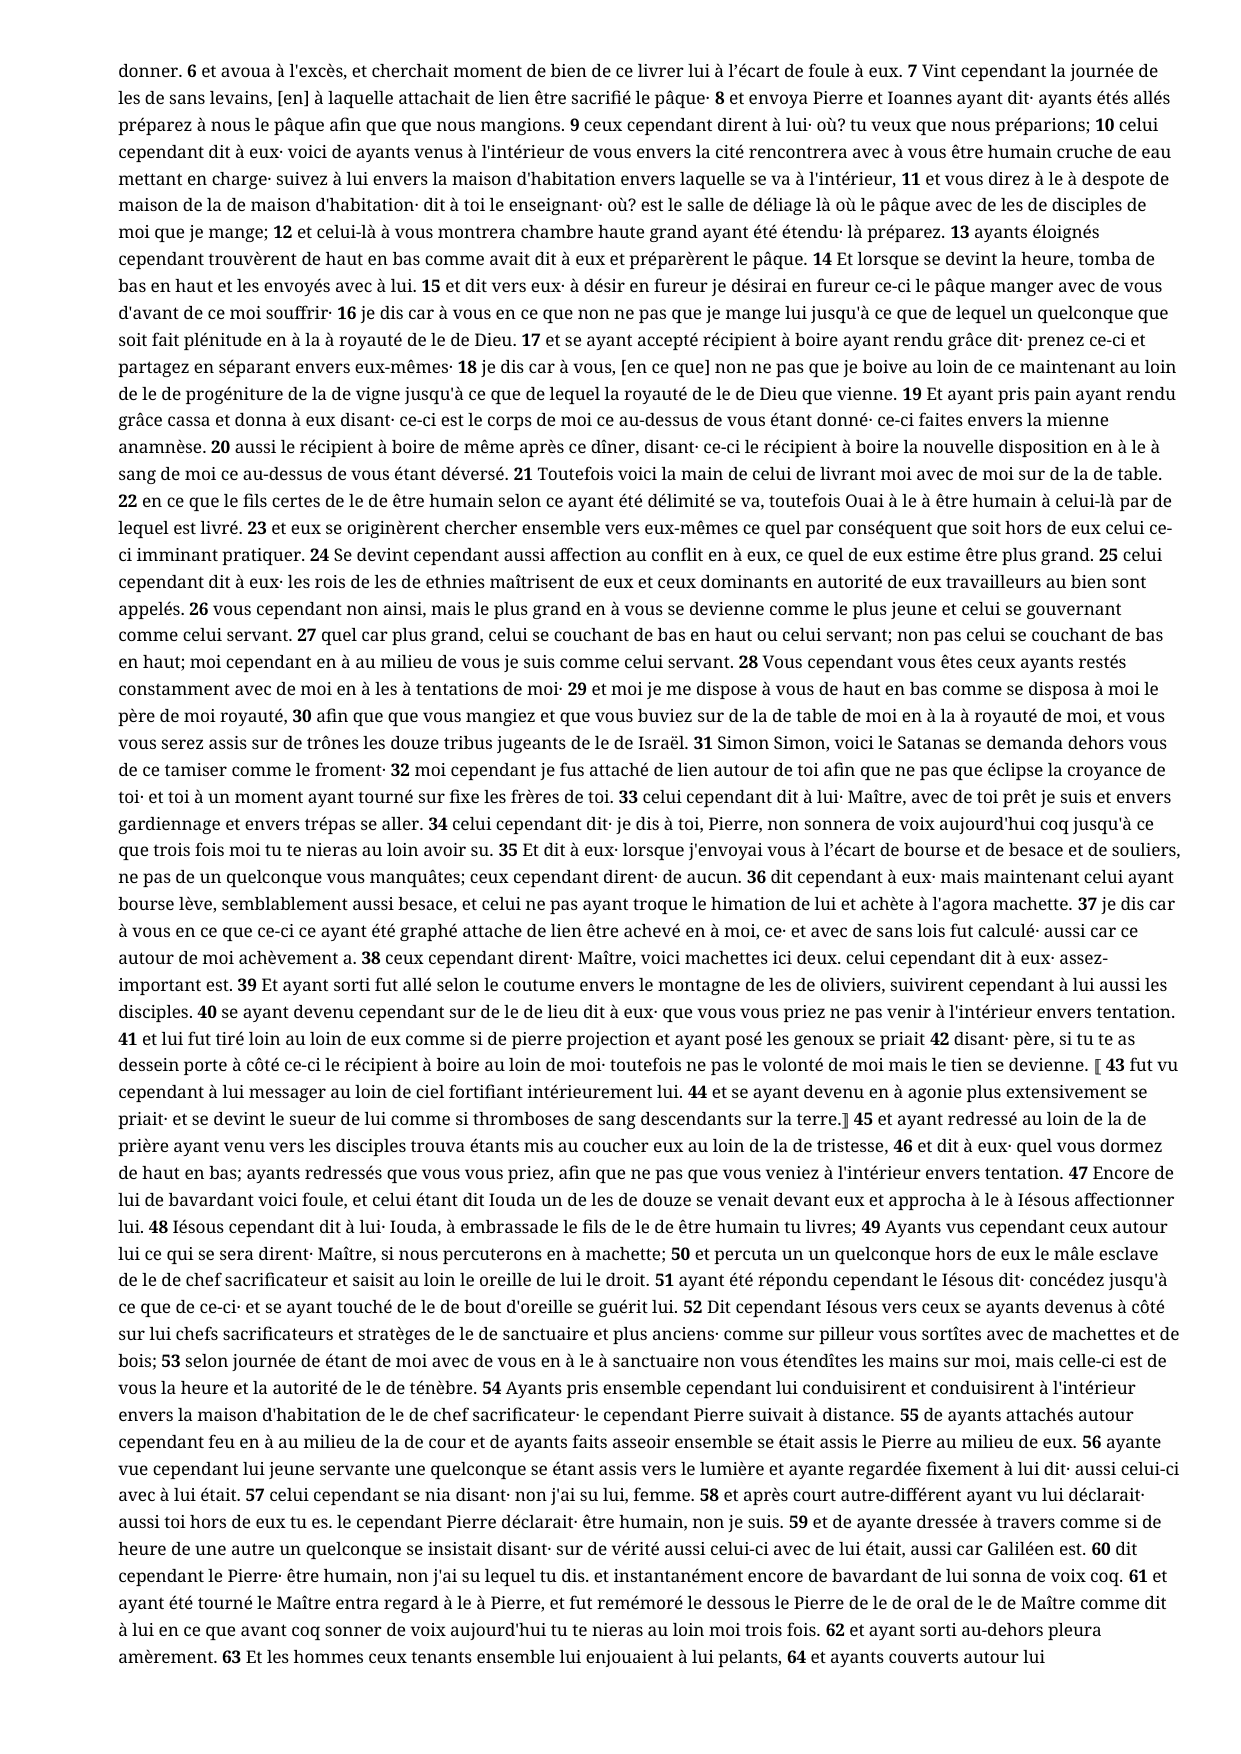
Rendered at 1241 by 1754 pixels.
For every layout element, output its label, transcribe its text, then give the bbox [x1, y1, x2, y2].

text donner. 6 et avoua à l'excès, et cherchait moment de bien de ce livrer lui à l’écart de foule à eux. 7 Vint cependant la journée de les de sans levains, [en] à laquelle attachait de lien être sacrifié le pâque· 8 et envoya Pierre et Ioannes ayant dit· ayants étés allés préparez à nous le pâque afin que que nous mangions. 9 ceux cependant dirent à lui· où? tu veux que nous préparions; 10 celui cependant dit à eux· voici de ayants venus à l'intérieur de vous envers la cité rencontrera avec à vous être humain cruche de eau mettant en charge· suivez à lui envers la maison d'habitation envers laquelle se va à l'intérieur, 11 et vous direz à le à despote de maison de la de maison d'habitation· dit à toi le enseignant· où? est le salle de déliage là où le pâque avec de les de disciples de moi que je mange; 12 et celui-là à vous montrera chambre haute grand ayant été étendu· là préparez. 13 ayants éloignés cependant trouvèrent de haut en bas comme avait dit à eux et préparèrent le pâque. 14 Et lorsque se devint la heure, tomba de bas en haut et les envoyés avec à lui. 15 et dit vers eux· à désir en fureur je désirai en fureur ce-ci le pâque manger avec de vous d'avant de ce moi souffrir· 16 je dis car à vous en ce que non ne pas que je mange lui jusqu'à ce que de lequel un quelconque que soit fait plénitude en à la à royauté de le de Dieu. 17 et se ayant accepté récipient à boire ayant rendu grâce dit· prenez ce-ci et partagez en séparant envers eux-mêmes· 18 je dis car à vous, [en ce que] non ne pas que je boive au loin de ce maintenant au loin de le de progéniture de la de vigne jusqu'à ce que de lequel la royauté de le de Dieu que vienne. 19 Et ayant pris pain ayant rendu grâce cassa et donna à eux disant· ce-ci est le corps de moi ce au-dessus de vous étant donné· ce-ci faites envers la mienne anamnèse. 20 aussi le récipient à boire de même après ce dîner, disant· ce-ci le récipient à boire la nouvelle disposition en à le à sang de moi ce au-dessus de vous étant déversé. 21 Toutefois voici la main de celui de livrant moi avec de moi sur de la de table. 22 en ce que le fils certes de le de être humain selon ce ayant été délimité se va, toutefois Ouai à le à être humain à celui-là par de lequel est livré. 23 et eux se originèrent chercher ensemble vers eux-mêmes ce quel par conséquent que soit hors de eux celui ce-ci imminant pratiquer. 24 Se devint cependant aussi affection au conflit en à eux, ce quel de eux estime être plus grand. 25 celui cependant dit à eux· les rois de les de ethnies maîtrisent de eux et ceux dominants en autorité de eux travailleurs au bien sont appelés. 26 vous cependant non ainsi, mais le plus grand en à vous se devienne comme le plus jeune et celui se gouvernant comme celui servant. 27 quel car plus grand, celui se couchant de bas en haut ou celui servant; non pas celui se couchant de bas en haut; moi cependant en à au milieu de vous je suis comme celui servant. 28 Vous cependant vous êtes ceux ayants restés constamment avec de moi en à les à tentations de moi· 29 et moi je me dispose à vous de haut en bas comme se disposa à moi le père de moi royauté, 30 afin que que vous mangiez et que vous buviez sur de la de table de moi en à la à royauté de moi, et vous vous serez assis sur de trônes les douze tribus jugeants de le de Israël. 31 Simon Simon, voici le Satanas se demanda dehors vous de ce tamiser comme le froment· 32 moi cependant je fus attaché de lien autour de toi afin que ne pas que éclipse la croyance de toi· et toi à un moment ayant tourné sur fixe les frères de toi. 33 celui cependant dit à lui· Maître, avec de toi prêt je suis et envers gardiennage et envers trépas se aller. 34 celui cependant dit· je dis à toi, Pierre, non sonnera de voix aujourd'hui coq jusqu'à ce que trois fois moi tu te nieras au loin avoir su. 35 Et dit à eux· lorsque j'envoyai vous à l’écart de bourse et de besace et de souliers, ne pas de un quelconque vous manquâtes; ceux cependant dirent· de aucun. 36 dit cependant à eux· mais maintenant celui ayant bourse lève, semblablement aussi besace, et celui ne pas ayant troque le himation de lui et achète à l'agora machette. 37 je dis car à vous en ce que ce-ci ce ayant été graphé attache de lien être achevé en à moi, ce· et avec de sans lois fut calculé· aussi car ce autour de moi achèvement a. 38 ceux cependant dirent· Maître, voici machettes ici deux. celui cependant dit à eux· assez-important est. 39 Et ayant sorti fut allé selon le coutume envers le montagne de les de oliviers, suivirent cependant à lui aussi les disciples. 40 se ayant devenu cependant sur de le de lieu dit à eux· que vous vous priez ne pas venir à l'intérieur envers tentation. 41 et lui fut tiré loin au loin de eux comme si de pierre projection et ayant posé les genoux se priait 42 disant· père, si tu te as dessein porte à côté ce-ci le récipient à boire au loin de moi· toutefois ne pas le volonté de moi mais le tien se devienne. ⟦ 43 fut vu cependant à lui messager au loin de ciel fortifiant intérieurement lui. 44 et se ayant devenu en à agonie plus extensivement se priait· et se devint le sueur de lui comme si thromboses de sang descendants sur la terre.⟧ 45 et ayant redressé au loin de la de prière ayant venu vers les disciples trouva étants mis au coucher eux au loin de la de tristesse, 46 et dit à eux· quel vous dormez de haut en bas; ayants redressés que vous vous priez, afin que ne pas que vous veniez à l'intérieur envers tentation. 47 Encore de lui de bavardant voici foule, et celui étant dit Iouda un de les de douze se venait devant eux et approcha à le à Iésous affectionner lui. 48 Iésous cependant dit à lui· Iouda, à embrassade le fils de le de être humain tu livres; 49 Ayants vus cependant ceux autour lui ce qui se sera dirent· Maître, si nous percuterons en à machette; 50 et percuta un un quelconque hors de eux le mâle esclave de le de chef sacrificateur et saisit au loin le oreille de lui le droit. 51 ayant été répondu cependant le Iésous dit· concédez jusqu'à ce que de ce-ci· et se ayant touché de le de bout d'oreille se guérit lui. 52 Dit cependant Iésous vers ceux se ayants devenus à côté sur lui chefs sacrificateurs et stratèges de le de sanctuaire et plus anciens· comme sur pilleur vous sortîtes avec de machettes et de bois; 53 selon journée de étant de moi avec de vous en à le à sanctuaire non vous étendîtes les mains sur moi, mais celle-ci est de vous la heure et la autorité de le de ténèbre. 54 Ayants pris ensemble cependant lui conduisirent et conduisirent à l'intérieur envers la maison d'habitation de le de chef sacrificateur· le cependant Pierre suivait à distance. 55 de ayants attachés autour cependant feu en à au milieu de la de cour et de ayants faits asseoir ensemble se était assis le Pierre au milieu de eux. 56 ayante vue cependant lui jeune servante une quelconque se étant assis vers le lumière et ayante regardée fixement à lui dit· aussi celui-ci avec à lui était. 57 celui cependant se nia disant· non j'ai su lui, femme. 58 et après court autre-différent ayant vu lui déclarait· aussi toi hors de eux tu es. le cependant Pierre déclarait· être humain, non je suis. 59 et de ayante dressée à travers comme si de heure de une autre un quelconque se insistait disant· sur de vérité aussi celui-ci avec de lui était, aussi car Galiléen est. 60 dit cependant le Pierre· être humain, non j'ai su lequel tu dis. et instantanément encore de bavardant de lui sonna de voix coq. 61 et ayant été tourné le Maître entra regard à le à Pierre, et fut remémoré le dessous le Pierre de le de oral de le de Maître comme dit à lui en ce que avant coq sonner de voix aujourd'hui tu te nieras au loin moi trois fois. 62 et ayant sorti au-dehors pleura amèrement. 63 Et les hommes ceux tenants ensemble lui enjouaient à lui pelants, 64 et ayants couverts autour lui [118, 59, 1181, 1668]
